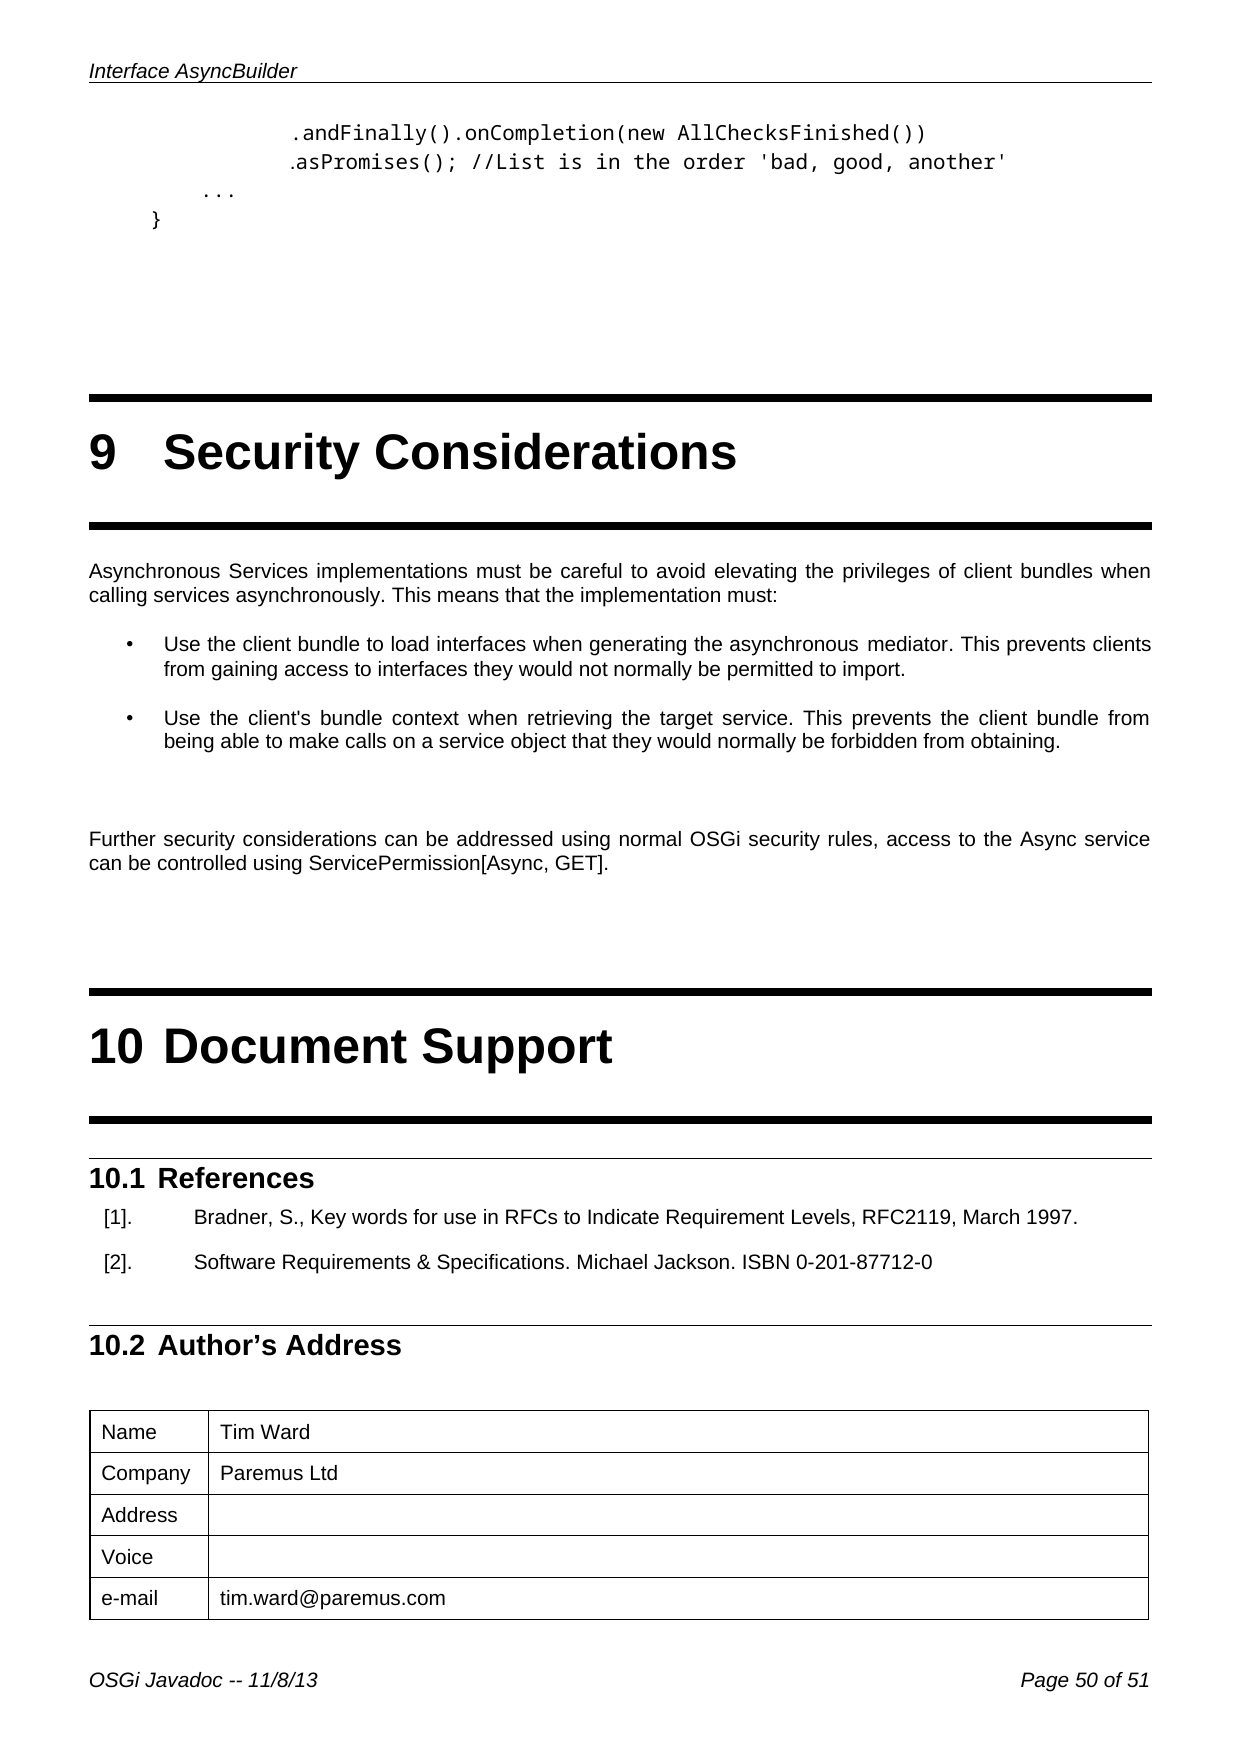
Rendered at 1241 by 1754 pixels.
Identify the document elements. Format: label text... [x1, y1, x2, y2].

text } [150, 204, 1152, 232]
text ... [150, 175, 1152, 204]
subtitle Security Considerations [88, 395, 1152, 530]
text .andFinally().onCompletion(new AllChecksFinished()) [289, 118, 1152, 147]
table_cell Paremus Ltd [209, 1453, 1148, 1493]
table_cell [209, 1495, 1148, 1535]
text Further security considerations can be addressed using normal OSGi security rules, access to the Async service can be controlled using ServicePermission[Async, GET]. [88, 827, 1152, 875]
list Use the client's bundle context when retrieving the target service. This prevents the client bundle from being able to make calls on a service object that they would normally be forbidden from obtaining. [126, 705, 1152, 753]
list Software Requirements & Specifications. Michael Jackson. ISBN 0-201-87712-0 [103, 1249, 1152, 1273]
table_cell Address [91, 1495, 208, 1535]
list Bradner, S., Key words for use in RFCs to Indicate Requirement Levels, RFC2119, March 1997. [103, 1205, 1152, 1229]
subtitle References [88, 1159, 1152, 1194]
table_cell [209, 1536, 1148, 1577]
table_cell Voice [91, 1536, 208, 1577]
list Use the client bundle to load interfaces when generating the asynchronous mediator. This prevents clients from gaining access to interfaces they would not normally be permitted to import. [126, 632, 1152, 680]
subtitle Author’s Address [88, 1326, 1152, 1361]
table_header Tim Ward [209, 1411, 1148, 1452]
table_header Name [91, 1411, 208, 1452]
table_cell tim.ward@paremus.com [209, 1578, 1148, 1618]
table_cell Company [91, 1453, 208, 1493]
text Asynchronous Services implementations must be careful to avoid elevating the privileges of client bundles when calling services asynchronously. This means that the implementation must: [88, 559, 1152, 607]
subtitle Document Support [88, 989, 1152, 1124]
text .asPromises(); //List is in the order 'bad, good, another' [289, 147, 1152, 175]
table_cell e-mail [91, 1578, 208, 1618]
